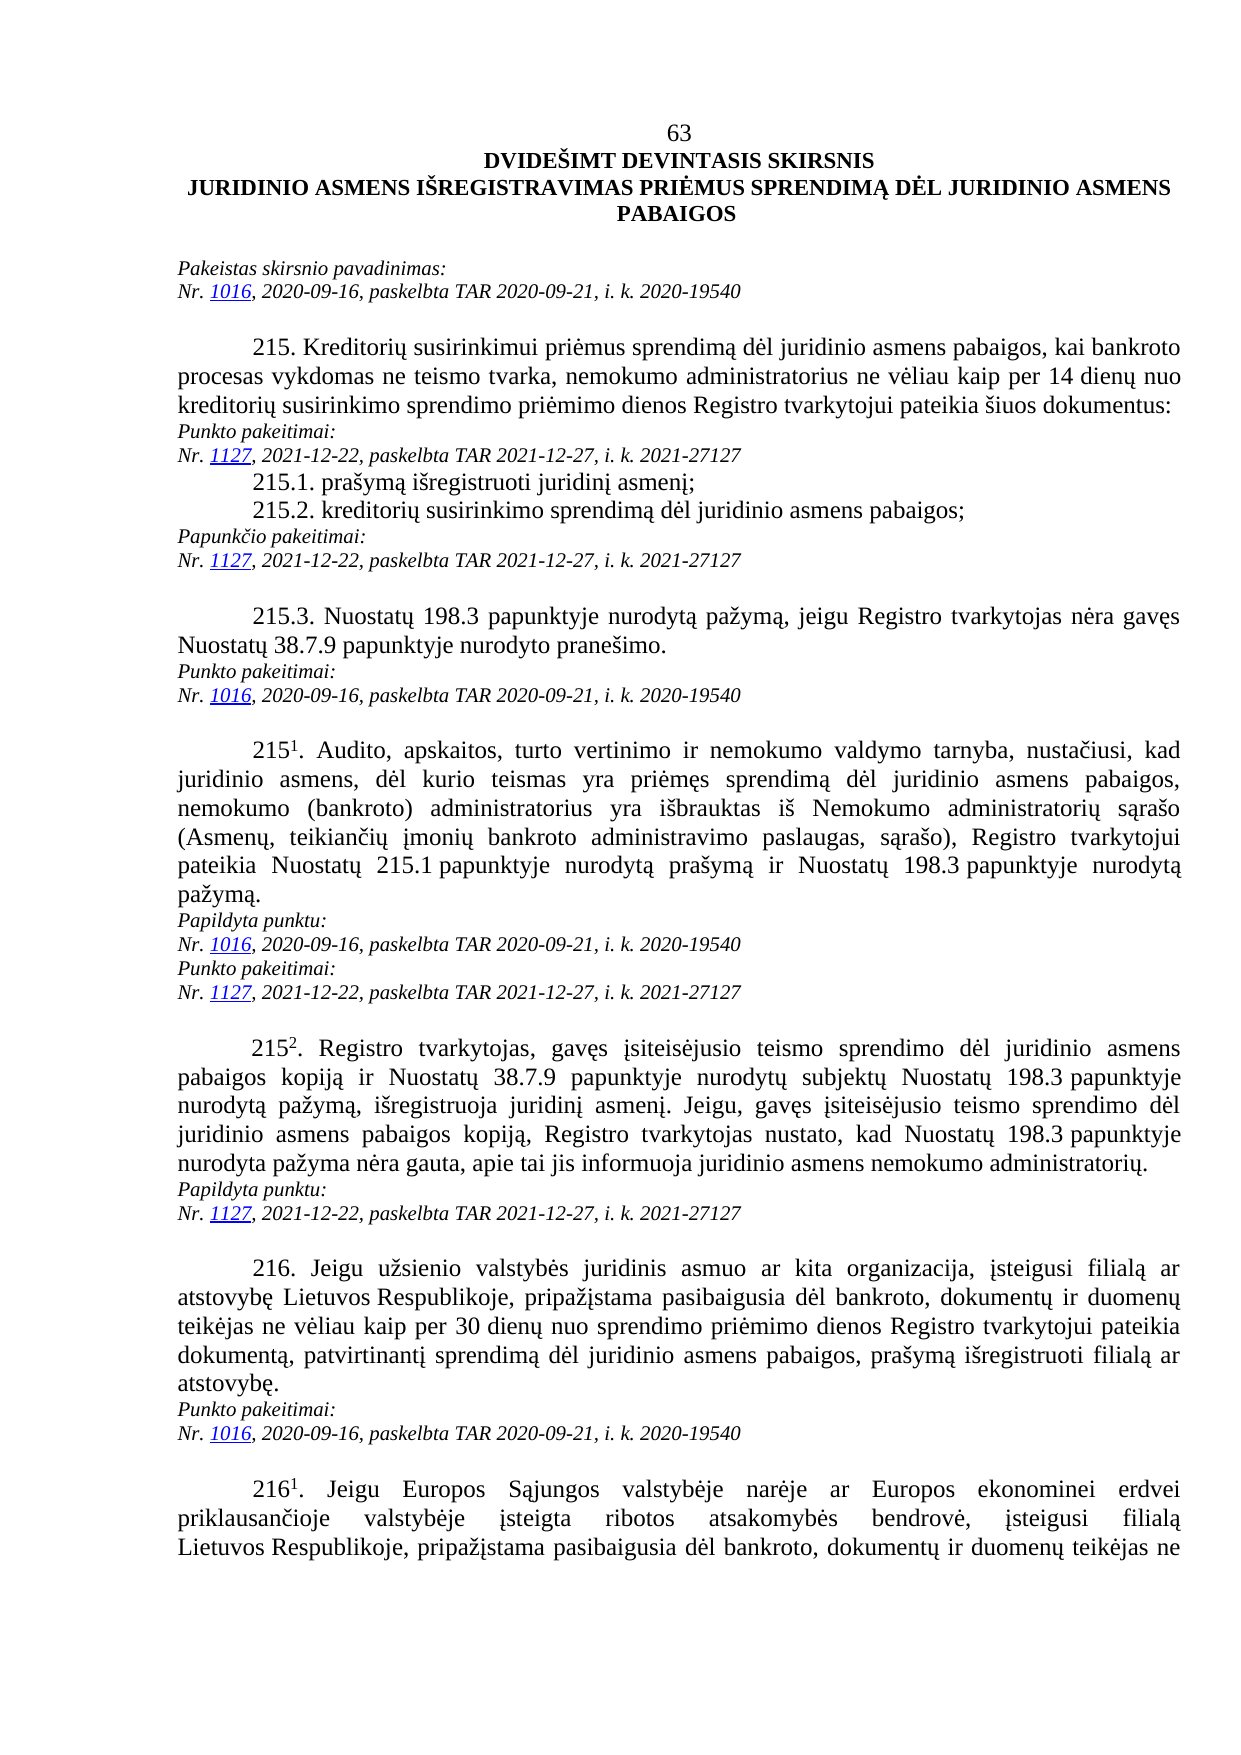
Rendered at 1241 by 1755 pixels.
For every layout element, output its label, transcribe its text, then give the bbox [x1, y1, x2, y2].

text Punkto pakeitimai: [177, 658, 1181, 683]
text 2151. Audito, apskaitos, turto vertinimo ir nemokumo valdymo tarnyba, nustačiusi, kad juridinio asmens, dėl kurio teismas yra priėmęs sprendimą dėl juridinio asmens pabaigos, nemokumo (bankroto) administratorius yra išbrauktas iš Nemokumo administratorių sąrašo (Asmenų, teikiančių įmonių bankroto administravimo paslaugas, sąrašo), Registro tvarkytojui pateikia Nuostatų 215.1 papunktyje nurodytą prašymą ir Nuostatų 198.3 papunktyje nurodytą pažymą. [177, 735, 1181, 908]
text 216. Jeigu užsienio valstybės juridinis asmuo ar kita organizacija, įsteigusi filialą ar atstovybę Lietuvos Respublikoje, pripažįstama pasibaigusia dėl bankroto, dokumentų ir duomenų teikėjas ne vėliau kaip per 30 dienų nuo sprendimo priėmimo dienos Registro tvarkytojui pateikia dokumentą, patvirtinantį sprendimą dėl juridinio asmens pabaigos, prašymą išregistruoti filialą ar atstovybę. [177, 1253, 1181, 1397]
text Papildyta punktu: [177, 1177, 1181, 1201]
text JURIDINIO ASMENS IŠREGISTRAVIMAS PRIĖMUS SPRENDIMĄ DĖL JURIDINIO ASMENS PABAIGOS [177, 174, 1181, 227]
text Nr. 1127, 2021-12-22, paskelbta TAR 2021-12-27, i. k. 2021-27127 [177, 548, 1181, 572]
text Papunkčio pakeitimai: [177, 524, 1181, 548]
text Punkto pakeitimai: [177, 418, 1181, 443]
text Papildyta punktu: [177, 908, 1181, 932]
text Punkto pakeitimai: [177, 1397, 1181, 1421]
text 215.1. prašymą išregistruoti juridinį asmenį; [177, 467, 1181, 495]
text Nr. 1016, 2020-09-16, paskelbta TAR 2020-09-21, i. k. 2020-19540 [177, 279, 1181, 303]
text 215.3. Nuostatų 198.3 papunktyje nurodytą pažymą, jeigu Registro tvarkytojas nėra gavęs Nuostatų 38.7.9 papunktyje nurodyto pranešimo. [177, 601, 1181, 658]
text Punkto pakeitimai: [177, 956, 1181, 980]
text Nr. 1127, 2021-12-22, paskelbta TAR 2021-12-27, i. k. 2021-27127 [177, 443, 1181, 467]
text Nr. 1127, 2021-12-22, paskelbta TAR 2021-12-27, i. k. 2021-27127 [177, 1201, 1181, 1225]
text Nr. 1016, 2020-09-16, paskelbta TAR 2020-09-21, i. k. 2020-19540 [177, 932, 1181, 956]
text 2161. Jeigu Europos Sąjungos valstybėje narėje ar Europos ekonominei erdvei priklausančioje valstybėje įsteigta ribotos atsakomybės bendrovė, įsteigusi filialą Lietuvos Respublikoje, pripažįstama pasibaigusia dėl bankroto, dokumentų ir duomenų teikėjas ne [177, 1474, 1181, 1560]
text Nr. 1127, 2021-12-22, paskelbta TAR 2021-12-27, i. k. 2021-27127 [177, 980, 1181, 1004]
text 2152. Registro tvarkytojas, gavęs įsiteisėjusio teismo sprendimo dėl juridinio asmens pabaigos kopiją ir Nuostatų 38.7.9 papunktyje nurodytų subjektų Nuostatų 198.3 papunktyje nurodytą pažymą, išregistruoja juridinį asmenį. Jeigu, gavęs įsiteisėjusio teismo sprendimo dėl juridinio asmens pabaigos kopiją, Registro tvarkytojas nustato, kad Nuostatų 198.3 papunktyje nurodyta pažyma nėra gauta, apie tai jis informuoja juridinio asmens nemokumo administratorių. [177, 1033, 1181, 1177]
text Nr. 1016, 2020-09-16, paskelbta TAR 2020-09-21, i. k. 2020-19540 [177, 1421, 1181, 1445]
text 215. Kreditorių susirinkimui priėmus sprendimą dėl juridinio asmens pabaigos, kai bankroto procesas vykdomas ne teismo tvarka, nemokumo administratorius ne vėliau kaip per 14 dienų nuo kreditorių susirinkimo sprendimo priėmimo dienos Registro tvarkytojui pateikia šiuos dokumentus: [177, 332, 1181, 418]
text Pakeistas skirsnio pavadinimas: [177, 255, 1181, 279]
text DVIDEŠIMT DEVINTASIS SKIRSNIS [177, 148, 1181, 174]
text Nr. 1016, 2020-09-16, paskelbta TAR 2020-09-21, i. k. 2020-19540 [177, 683, 1181, 707]
text 215.2. kreditorių susirinkimo sprendimą dėl juridinio asmens pabaigos; [177, 495, 1181, 524]
